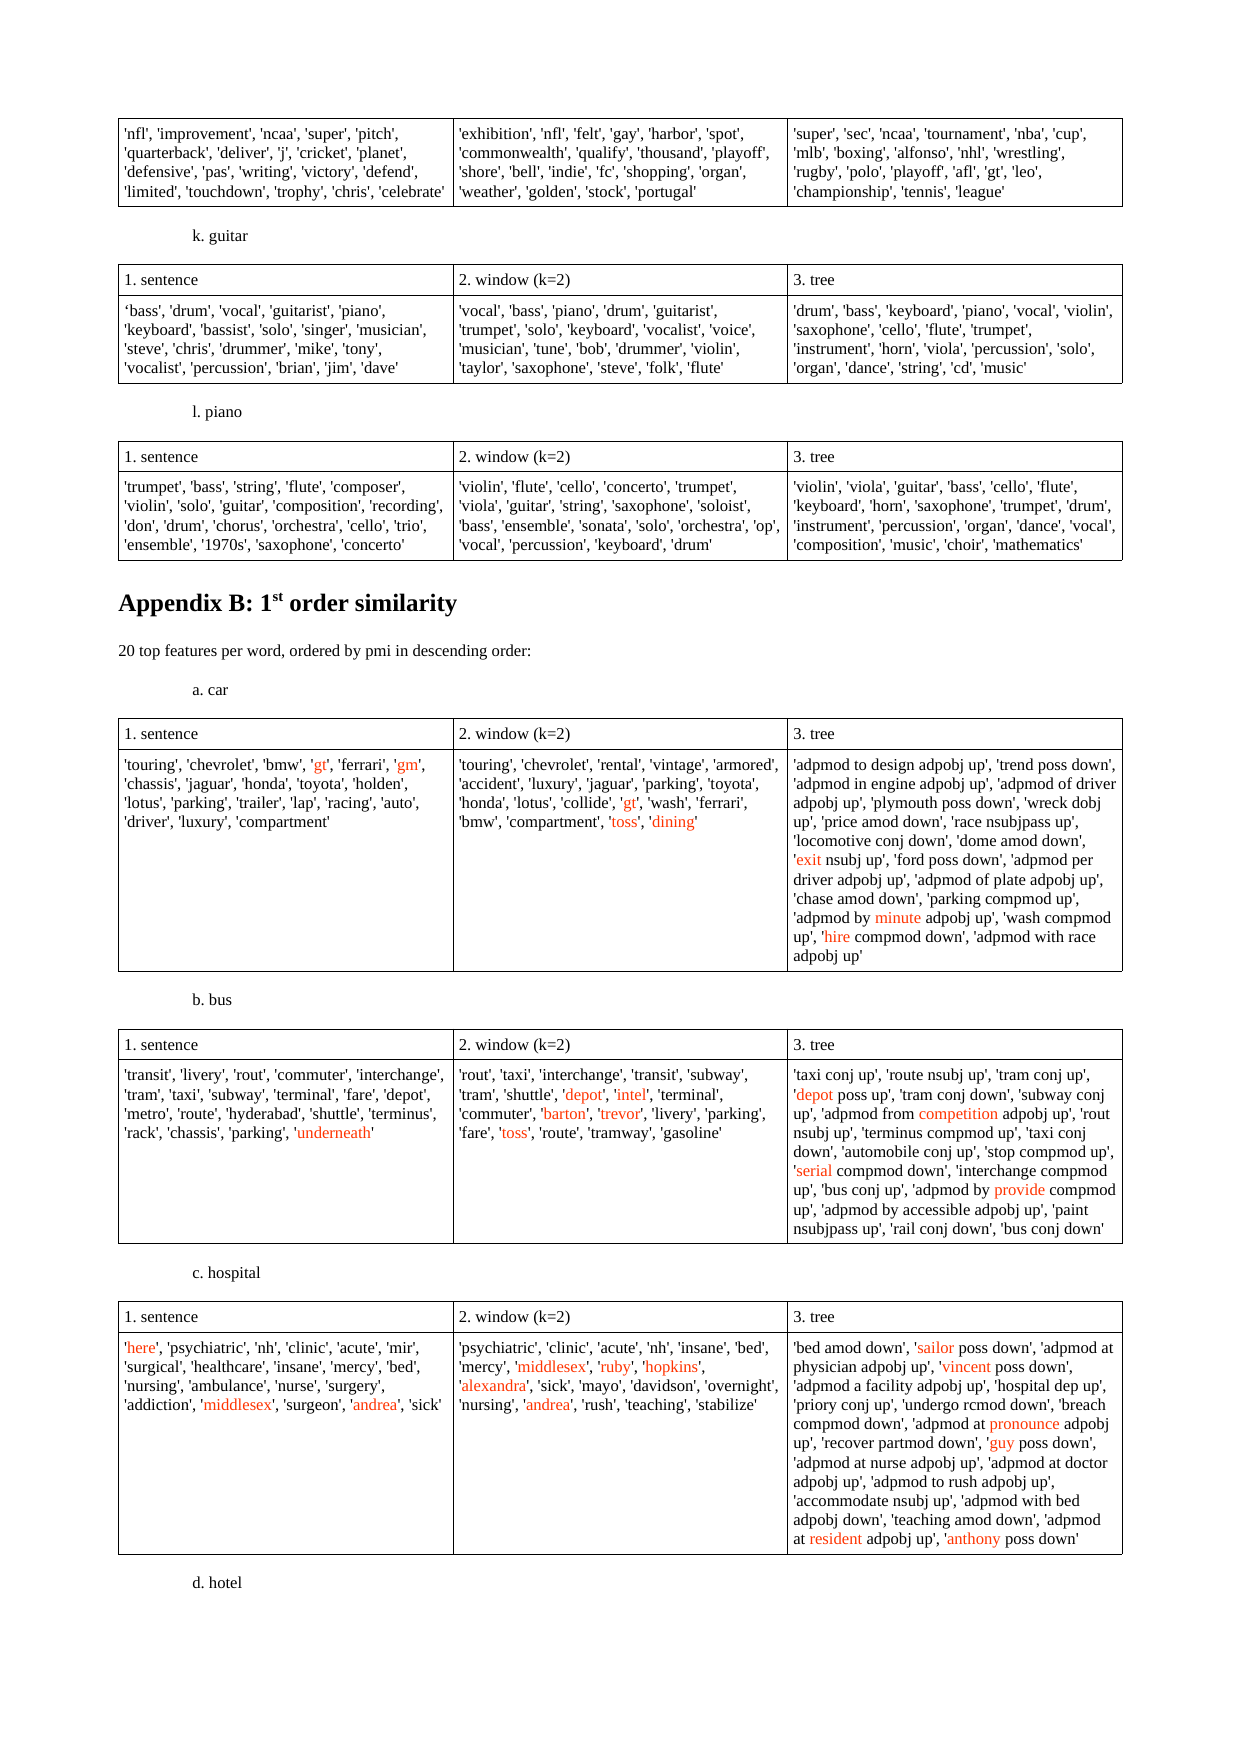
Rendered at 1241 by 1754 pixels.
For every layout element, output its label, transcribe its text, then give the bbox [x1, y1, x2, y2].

table_cell 'exhibition', 'nfl', 'felt', 'gay', 'harbor', 'spot', 'commonwealth', 'qualify', 'thousand', 'playoff', 'shore', 'bell', 'indie', 'fc', 'shopping', 'organ', 'weather', 'golden', 'stock', 'portugal' [454, 119, 787, 206]
text c. hospital [118, 1263, 1122, 1282]
text k. guitar [118, 226, 1122, 245]
table_header 1. sentence [119, 1030, 453, 1059]
table_cell 'violin', 'viola', 'guitar', 'bass', 'cello', 'flute', 'keyboard', 'horn', 'saxophone', 'trumpet', 'drum', 'instrument', 'percussion', 'organ', 'dance', 'vocal', 'composition', 'music', 'choir', 'mathematics' [788, 472, 1122, 559]
text d. hotel [118, 1573, 1122, 1592]
table_cell 'drum', 'bass', 'keyboard', 'piano', 'vocal', 'violin', 'saxophone', 'cello', 'flute', 'trumpet', 'instrument', 'horn', 'viola', 'percussion', 'solo', 'organ', 'dance', 'string', 'cd', 'music' [788, 296, 1122, 383]
text l. piano [118, 402, 1122, 421]
table_cell ‘bass', 'drum', 'vocal', 'guitarist', 'piano', 'keyboard', 'bassist', 'solo', 'singer', 'musician', 'steve', 'chris', 'drummer', 'mike', 'tony', 'vocalist', 'percussion', 'brian', 'jim', 'dave' [119, 296, 453, 383]
table_cell 'adpmod to design adpobj up', 'trend poss down', 'adpmod in engine adpobj up', 'adpmod of driver adpobj up', 'plymouth poss down', 'wreck dobj up', 'price amod down', 'race nsubjpass up', 'locomotive conj down', 'dome amod down', 'exit nsubj up', 'ford poss down', 'adpmod per driver adpobj up', 'adpmod of plate adpobj up', 'chase amod down', 'parking compmod up', 'adpmod by minute adpobj up', 'wash compmod up', 'hire compmod down', 'adpmod with race adpobj up' [788, 750, 1122, 971]
table_cell 'transit', 'livery', 'rout', 'commuter', 'interchange', 'tram', 'taxi', 'subway', 'terminal', 'fare', 'depot', 'metro', 'route', 'hyderabad', 'shuttle', 'terminus', 'rack', 'chassis', 'parking', 'underneath' [119, 1060, 453, 1243]
table_cell 'nfl', 'improvement', 'ncaa', 'super', 'pitch', 'quarterback', 'deliver', 'j', 'cricket', 'planet', 'defensive', 'pas', 'writing', 'victory', 'defend', 'limited', 'touchdown', 'trophy', 'chris', 'celebrate' [119, 119, 453, 206]
table_header 1. sentence [119, 265, 453, 295]
table_cell 'violin', 'flute', 'cello', 'concerto', 'trumpet', 'viola', 'guitar', 'string', 'saxophone', 'soloist', 'bass', 'ensemble', 'sonata', 'solo', 'orchestra', 'op', 'vocal', 'percussion', 'keyboard', 'drum' [454, 472, 787, 559]
table_cell 'rout', 'taxi', 'interchange', 'transit', 'subway', 'tram', 'shuttle', 'depot', 'intel', 'terminal', 'commuter', 'barton', 'trevor', 'livery', 'parking', 'fare', 'toss', 'route', 'tramway', 'gasoline' [454, 1060, 787, 1243]
table_header 1. sentence [119, 719, 453, 748]
table_header 2. window (k=2) [454, 719, 787, 748]
table_header 2. window (k=2) [454, 265, 787, 295]
table_header 1. sentence [119, 442, 453, 471]
table_header 1. sentence [119, 1302, 453, 1332]
table_cell 'psychiatric', 'clinic', 'acute', 'nh', 'insane', 'bed', 'mercy', 'middlesex', 'ruby', 'hopkins', 'alexandra', 'sick', 'mayo', 'davidson', 'overnight', 'nursing', 'andrea', 'rush', 'teaching', 'stabilize' [454, 1333, 787, 1554]
text a. car [118, 679, 1122, 699]
table_cell 'taxi conj up', 'route nsubj up', 'tram conj up', 'depot poss up', 'tram conj down', 'subway conj up', 'adpmod from competition adpobj up', 'rout nsubj up', 'terminus compmod up', 'taxi conj down', 'automobile conj up', 'stop compmod up', 'serial compmod down', 'interchange compmod up', 'bus conj up', 'adpmod by provide compmod up', 'adpmod by accessible adpobj up', 'paint nsubjpass up', 'rail conj down', 'bus conj down' [788, 1060, 1122, 1243]
table_header 3. tree [788, 1030, 1122, 1059]
table_header 3. tree [788, 1302, 1122, 1332]
table_header 2. window (k=2) [454, 1030, 787, 1059]
text Appendix B: 1st order similarity [118, 588, 1122, 617]
table_header 3. tree [788, 719, 1122, 748]
table_cell 'here', 'psychiatric', 'nh', 'clinic', 'acute', 'mir', 'surgical', 'healthcare', 'insane', 'mercy', 'bed', 'nursing', 'ambulance', 'nurse', 'surgery', 'addiction', 'middlesex', 'surgeon', 'andrea', 'sick' [119, 1333, 453, 1554]
table_header 2. window (k=2) [454, 1302, 787, 1332]
table_cell 'touring', 'chevrolet', 'bmw', 'gt', 'ferrari', 'gm', 'chassis', 'jaguar', 'honda', 'toyota', 'holden', 'lotus', 'parking', 'trailer', 'lap', 'racing', 'auto', 'driver', 'luxury', 'compartment' [119, 750, 453, 971]
table_cell 'vocal', 'bass', 'piano', 'drum', 'guitarist', 'trumpet', 'solo', 'keyboard', 'vocalist', 'voice', 'musician', 'tune', 'bob', 'drummer', 'violin', 'taylor', 'saxophone', 'steve', 'folk', 'flute' [454, 296, 787, 383]
table_cell 'trumpet', 'bass', 'string', 'flute', 'composer', 'violin', 'solo', 'guitar', 'composition', 'recording', 'don', 'drum', 'chorus', 'orchestra', 'cello', 'trio', 'ensemble', '1970s', 'saxophone', 'concerto' [119, 472, 453, 559]
table_header 3. tree [788, 265, 1122, 295]
text 20 top features per word, ordered by pmi in descending order: [118, 641, 1122, 660]
table_header 2. window (k=2) [454, 442, 787, 471]
text b. bus [118, 990, 1122, 1009]
table_cell 'touring', 'chevrolet', 'rental', 'vintage', 'armored', 'accident', 'luxury', 'jaguar', 'parking', 'toyota', 'honda', 'lotus', 'collide', 'gt', 'wash', 'ferrari', 'bmw', 'compartment', 'toss', 'dining' [454, 750, 787, 971]
table_cell 'super', 'sec', 'ncaa', 'tournament', 'nba', 'cup', 'mlb', 'boxing', 'alfonso', 'nhl', 'wrestling', 'rugby', 'polo', 'playoff', 'afl', 'gt', 'leo', 'championship', 'tennis', 'league' [788, 119, 1122, 206]
table_header 3. tree [788, 442, 1122, 471]
table_cell 'bed amod down', 'sailor poss down', 'adpmod at physician adpobj up', 'vincent poss down', 'adpmod a facility adpobj up', 'hospital dep up', 'priory conj up', 'undergo rcmod down', 'breach compmod down', 'adpmod at pronounce adpobj up', 'recover partmod down', 'guy poss down', 'adpmod at nurse adpobj up', 'adpmod at doctor adpobj up', 'adpmod to rush adpobj up', 'accommodate nsubj up', 'adpmod with bed adpobj down', 'teaching amod down', 'adpmod at resident adpobj up', 'anthony poss down' [788, 1333, 1122, 1554]
